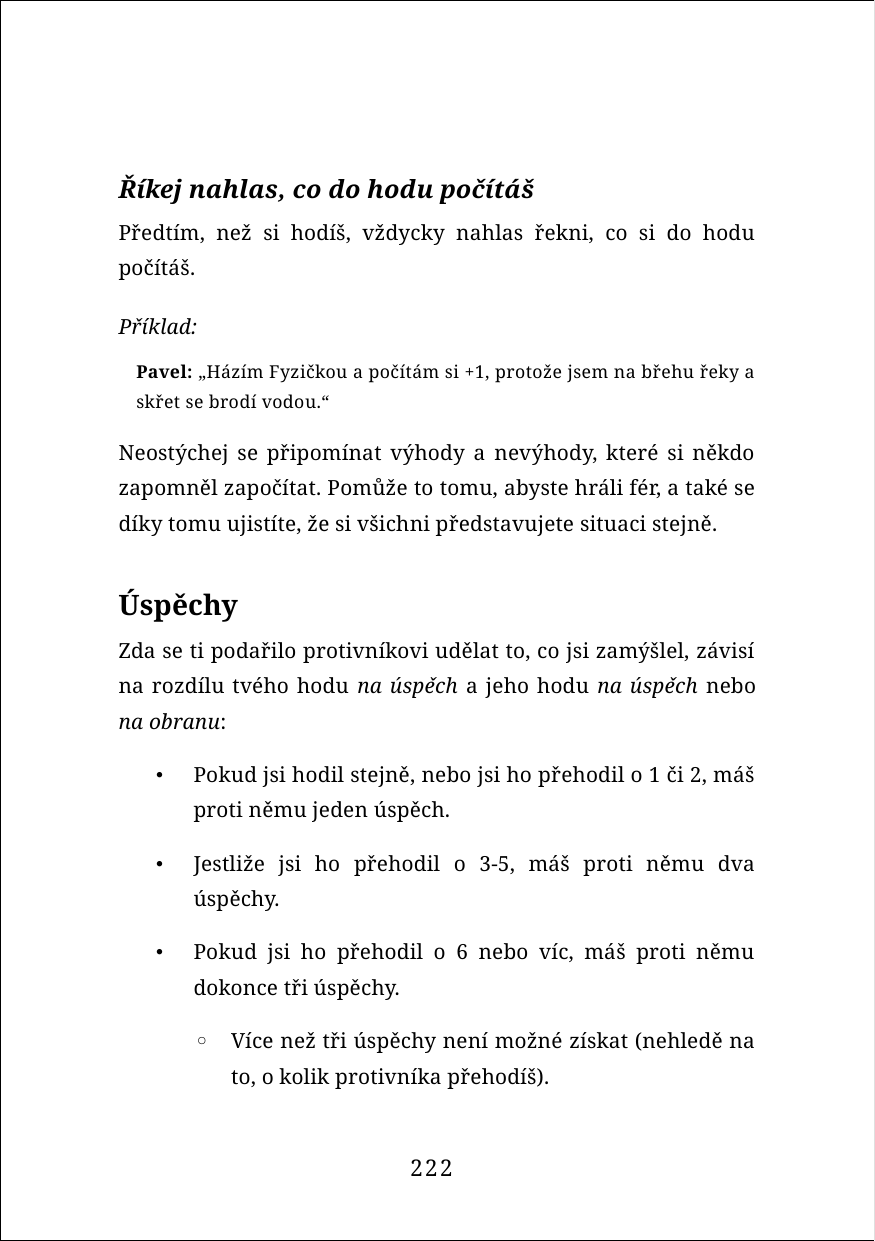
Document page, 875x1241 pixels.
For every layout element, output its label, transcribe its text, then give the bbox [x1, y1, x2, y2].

text Předtím, než si hodíš, vždycky nahlas řekni, co si do hodu počítáš. [118, 218, 756, 282]
list Pokud jsi ho přehodil o 6 nebo víc, máš proti němu dokonce tři úspěchy. [156, 937, 756, 1001]
text Příklad: [118, 312, 756, 341]
subtitle Říkej nahlas, co do hodu počítáš [118, 172, 756, 206]
text Zda se ti podařilo protivníkovi udělat to, co jsi zamýšlel, závisí na rozdílu tvého hodu na úspěch a jeho hodu na úspěch nebo na obranu: [118, 636, 756, 735]
list Pokud jsi hodil stejně, nebo jsi ho přehodil o 1 či 2, máš proti němu jeden úspěch. [156, 760, 756, 824]
subtitle Úspěchy [118, 586, 756, 624]
text Pavel: „Házím Fyzičkou a počítám si +1, protože jsem na břehu řeky a skřet se brodí vodou.“ [136, 359, 756, 414]
list Jestliže jsi ho přehodil o 3-5, máš proti němu dva úspěchy. [156, 849, 756, 913]
text Neostýchej se připomínat výhody a nevýhody, které si někdo zapomněl započítat. Pomůže to tomu, abyste hráli fér, a také se díky tomu ujistíte, že si všichni představujete situaci stejně. [118, 438, 756, 537]
list Více než tři úspěchy není možné získat (nehledě na to, o kolik protivníka přehodíš). [193, 1026, 756, 1090]
